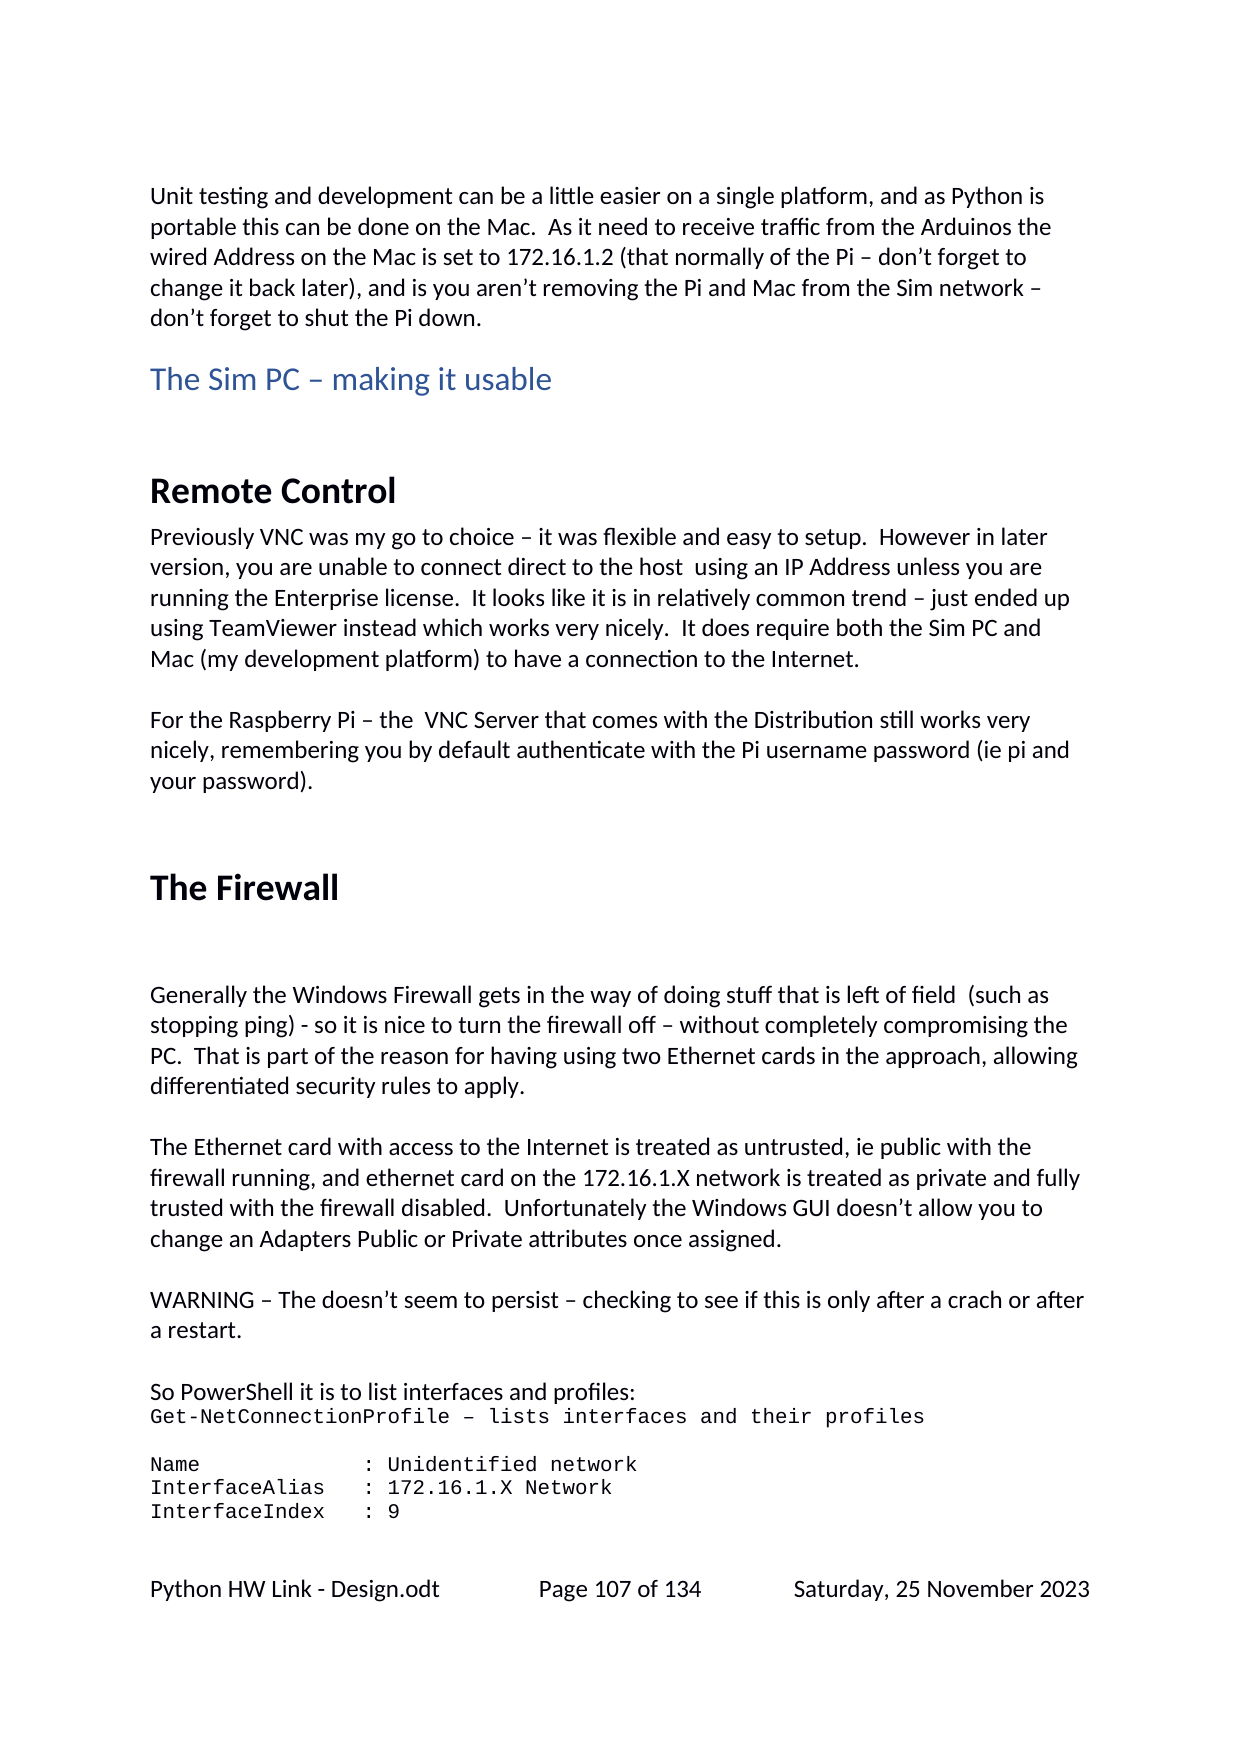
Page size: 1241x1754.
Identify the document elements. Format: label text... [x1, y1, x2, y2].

text InterfaceIndex : 9 [150, 1501, 1090, 1524]
text The Ethernet card with access to the Internet is treated as untrusted, ie public with the firewall running, and ethernet card on the 172.16.1.X network is treated as private and fully trusted with the firewall disabled. Unfortunately the Windows GUI doesn’t allow you to change an Adapters Public or Private attributes once assigned. [150, 1132, 1090, 1254]
text Previously VNC was my go to choice – it was flexible and easy to setup. However in later version, you are unable to connect direct to the host using an IP Address unless you are running the Enterprise license. It looks like it is in relatively common trend – just ended up using TeamViewer instead which works very nicely. It does require both the Sim PC and Mac (my development platform) to have a connection to the Internet. [150, 521, 1090, 674]
text Unit testing and development can be a little easier on a single platform, and as Python is portable this can be done on the Mac. As it need to receive traffic from the Arduinos the wired Address on the Mac is set to 172.16.1.2 (that normally of the Pi – don’t forget to change it back later), and is you aren’t removing the Pi and Mac from the Sim network – don’t forget to shut the Pi down. [150, 181, 1090, 333]
text WARNING – The doesn’t seem to persist – checking to see if this is only after a crach or after a restart. [150, 1284, 1090, 1345]
text So PowerShell it is to list interfaces and profiles: [150, 1376, 1090, 1406]
text Generally the Windows Firewall gets in the way of doing stuff that is left of field (such as stopping ping) - so it is nice to turn the firewall off – without completely compromising the PC. That is part of the reason for having using two Ethernet cards in the approach, allowing differentiated security rules to apply. [150, 979, 1090, 1101]
text For the Raspberry Pi – the VNC Server that comes with the Distribution still works very nicely, remembering you by default authenticate with the Pi username password (ie pi and your password). [150, 704, 1090, 796]
subtitle The Firewall [150, 864, 1090, 909]
subtitle Remote Control [150, 467, 1090, 513]
text Name : Unidentified network [150, 1453, 1090, 1477]
subtitle The Sim PC – making it usable [150, 358, 1090, 399]
text InterfaceAlias : 172.16.1.X Network [150, 1477, 1090, 1501]
text Get-NetConnectionProfile – lists interfaces and their profiles [150, 1406, 1090, 1430]
